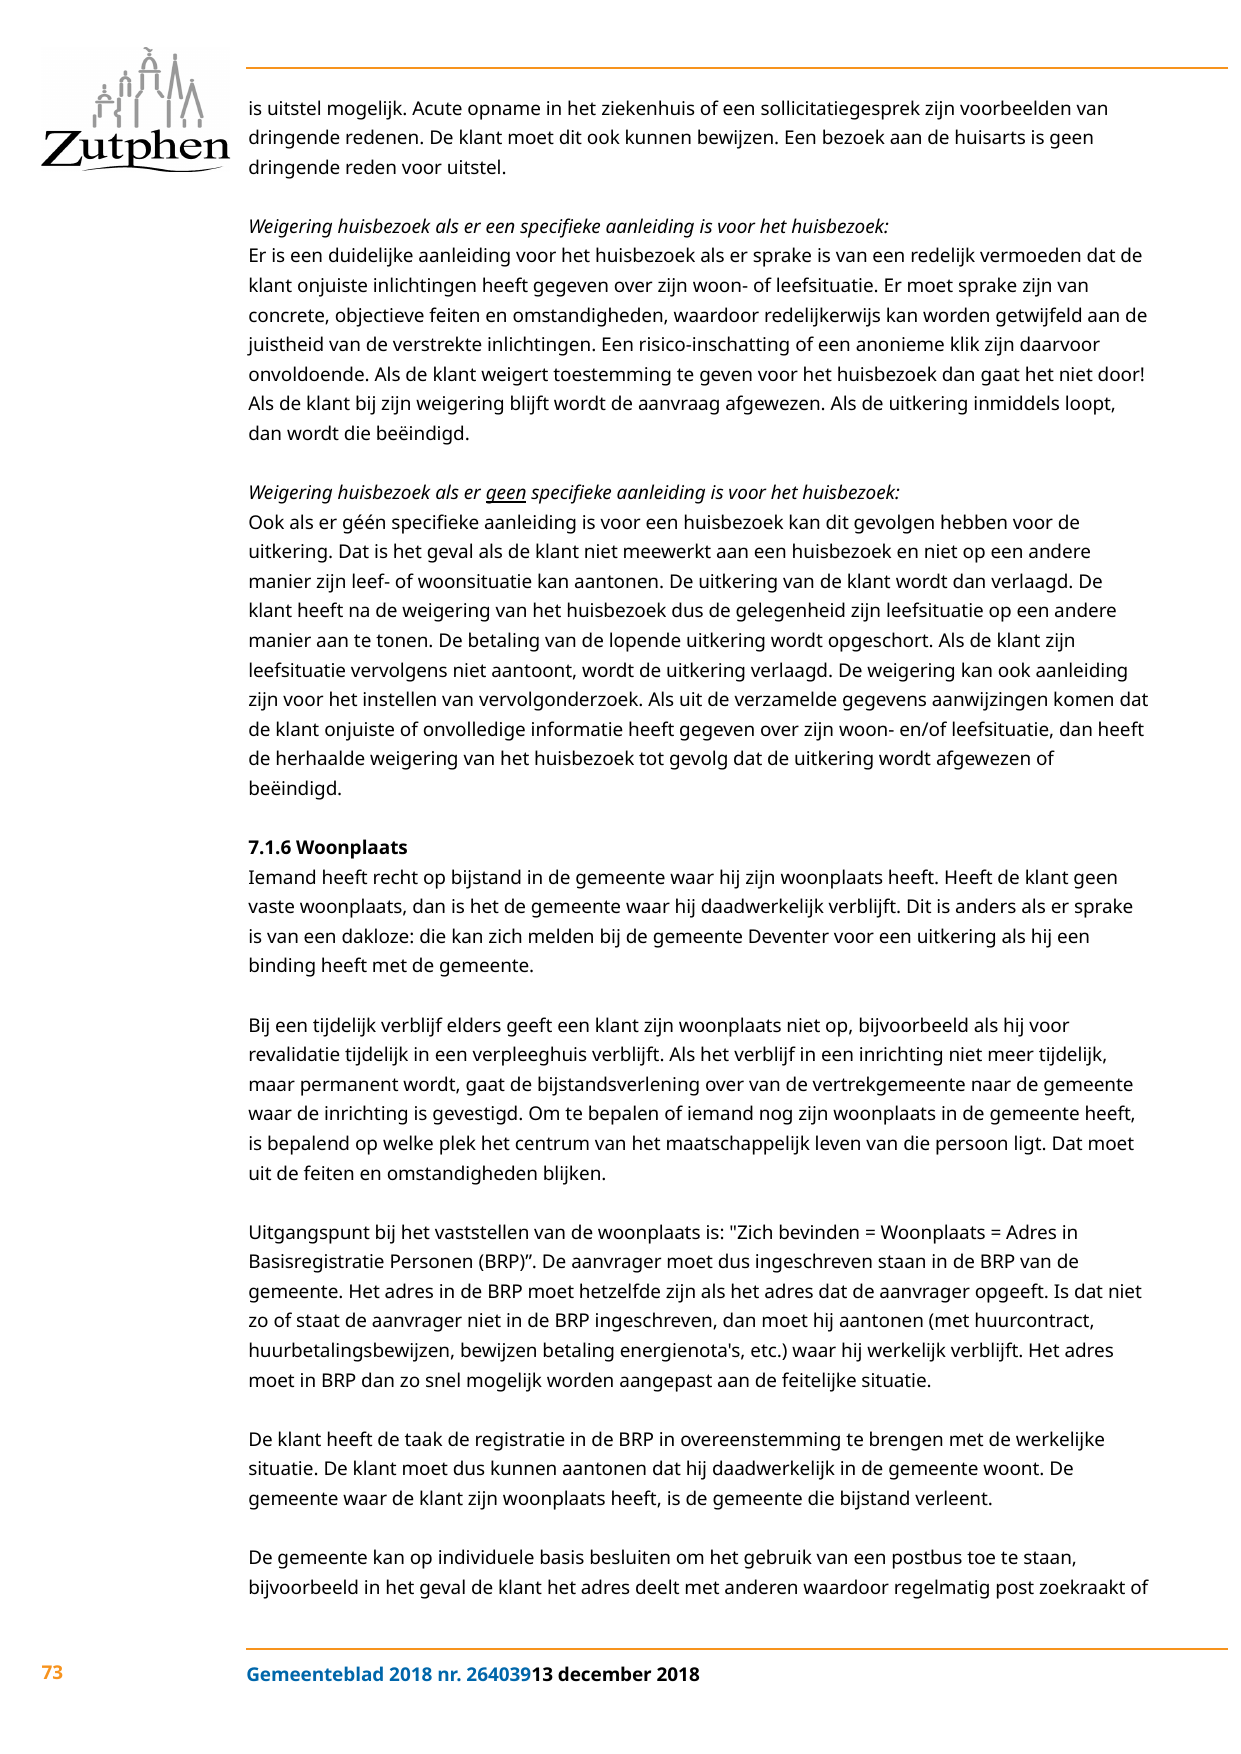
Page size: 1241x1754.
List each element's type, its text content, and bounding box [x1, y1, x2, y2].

text Weigering huisbezoek als er geen specifieke aanleiding is voor het huisbezoek: [248, 479, 1152, 505]
text Bij een tijdelijk verblijf elders geeft een klant zijn woonplaats niet op, bijvoorbeeld als hij voor revalidatie tijdelijk in een verpleeghuis verblijft. Als het verblijf in een inrichting niet meer tijdelijk, maar permanent wordt, gaat de bijstandsverlening over van de vertrekgemeente naar de gemeente waar de inrichting is gevestigd. Om te bepalen of iemand nog zijn woonplaats in de gemeente heeft, is bepalend op welke plek het centrum van het maatschappelijk leven van die persoon ligt. Dat moet uit de feiten en omstandigheden blijken. [248, 1012, 1152, 1186]
picture [41, 47, 231, 172]
text De klant heeft de taak de registratie in de BRP in overeenstemming te brengen met de werkelijke situatie. De klant moet dus kunnen aantonen dat hij daadwerkelijk in de gemeente woont. De gemeente waar de klant zijn woonplaats heeft, is de gemeente die bijstand verleent. [248, 1426, 1152, 1511]
text is uitstel mogelijk. Acute opname in het ziekenhuis of een sollicitatiegesprek zijn voorbeelden van dringende redenen. De klant moet dit ook kunnen bewijzen. Een bezoek aan de huisarts is geen dringende reden voor uitstel. [248, 95, 1152, 180]
text Er is een duidelijke aanleiding voor het huisbezoek als er sprake is van een redelijk vermoeden dat de klant onjuiste inlichtingen heeft gegeven over zijn woon- of leefsituatie. Er moet sprake zijn van concrete, objectieve feiten en omstandigheden, waardoor redelijkerwijs kan worden getwijfeld aan de juistheid van de verstrekte inlichtingen. Een risico-inschatting of een anonieme klik zijn daarvoor onvoldoende. Als de klant weigert toestemming te geven voor het huisbezoek dan gaat het niet door! Als de klant bij zijn weigering blijft wordt de aanvraag afgewezen. Als de uitkering inmiddels loopt, dan wordt die beëindigd. [248, 243, 1152, 446]
text 7.1.6 Woonplaats [248, 834, 1152, 860]
text Uitgangspunt bij het vaststellen van de woonplaats is: "Zich bevinden = Woonplaats = Adres in Basisregistratie Personen (BRP)”. De aanvrager moet dus ingeschreven staan in de BRP van de gemeente. Het adres in de BRP moet hetzelfde zijn als het adres dat de aanvrager opgeeft. Is dat niet zo of staat de aanvrager niet in de BRP ingeschreven, dan moet hij aantonen (met huurcontract, huurbetalingsbewijzen, bewijzen betaling energienota's, etc.) waar hij werkelijk verblijft. Het adres moet in BRP dan zo snel mogelijk worden aangepast aan de feitelijke situatie. [248, 1219, 1152, 1393]
text De gemeente kan op individuele basis besluiten om het gebruik van een postbus toe te staan, bijvoorbeeld in het geval de klant het adres deelt met anderen waardoor regelmatig post zoekraakt of [248, 1544, 1152, 1600]
text Iemand heeft recht op bijstand in de gemeente waar hij zijn woonplaats heeft. Heeft de klant geen vaste woonplaats, dan is het de gemeente waar hij daadwerkelijk verblijft. Dit is anders als er sprake is van een dakloze: die kan zich melden bij de gemeente Deventer voor een uitkering als hij een binding heeft met de gemeente. [248, 864, 1152, 978]
text Ook als er géén specifieke aanleiding is voor een huisbezoek kan dit gevolgen hebben voor de uitkering. Dat is het geval als de klant niet meewerkt aan een huisbezoek en niet op een andere manier zijn leef- of woonsituatie kan aantonen. De uitkering van de klant wordt dan verlaagd. De klant heeft na de weigering van het huisbezoek dus de gelegenheid zijn leefsituatie op een andere manier aan te tonen. De betaling van de lopende uitkering wordt opgeschort. Als de klant zijn leefsituatie vervolgens niet aantoont, wordt de uitkering verlaagd. De weigering kan ook aanleiding zijn voor het instellen van vervolgonderzoek. Als uit de verzamelde gegevens aanwijzingen komen dat de klant onjuiste of onvolledige informatie heeft gegeven over zijn woon- en/of leefsituatie, dan heeft de herhaalde weigering van het huisbezoek tot gevolg dat de uitkering wordt afgewezen of beëindigd. [248, 509, 1152, 801]
text Weigering huisbezoek als er een specifieke aanleiding is voor het huisbezoek: [248, 213, 1152, 239]
